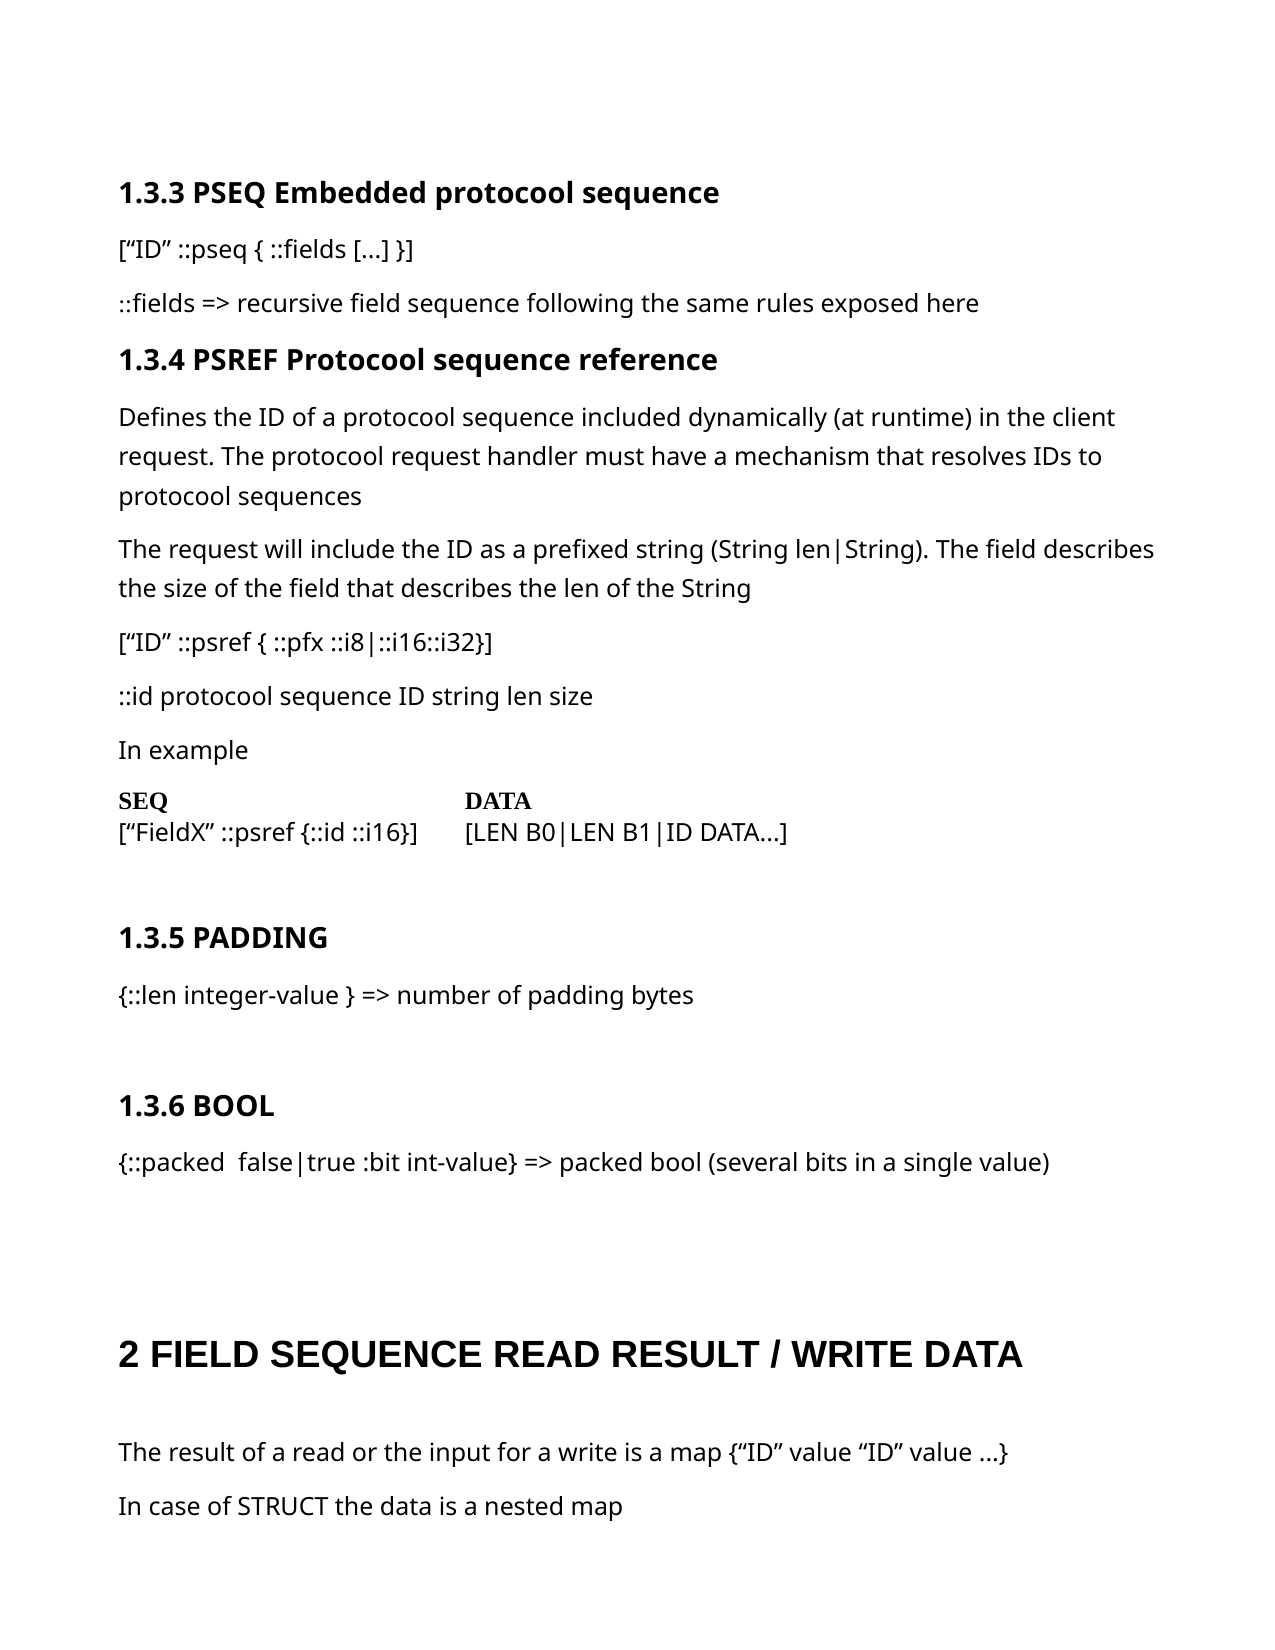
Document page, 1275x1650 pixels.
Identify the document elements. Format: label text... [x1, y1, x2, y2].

text [“ID” ::pseq { ::fields [...] }] [118, 232, 1157, 266]
text 1.3.5 PADDING [118, 917, 1157, 957]
text The request will include the ID as a prefixed string (String len|String). The field describes the size of the field that describes the len of the String [118, 532, 1157, 605]
text {::packed false|true :bit int-value} => packed bool (several bits in a single value) [118, 1145, 1157, 1179]
text ::fields => recursive field sequence following the same rules exposed here [118, 286, 1157, 320]
table_header SEQ [118, 786, 464, 815]
text In example [118, 732, 1157, 766]
text The result of a read or the input for a write is a map {“ID” value “ID” value ...} [118, 1435, 1157, 1469]
text [“ID” ::psref { ::pfx ::i8|::i16::i32}] [118, 625, 1157, 659]
table_cell [“FieldX” ::psref {::id ::i16}] [118, 815, 464, 863]
text ::id protocool sequence ID string len size [118, 678, 1157, 713]
subtitle 2 FIELD SEQUENCE READ RESULT / WRITE DATA [118, 1331, 1157, 1375]
text 1.3.3 PSEQ Embedded protocool sequence [118, 172, 1157, 212]
text 1.3.6 BOOL [118, 1085, 1157, 1124]
table_header DATA [465, 786, 1157, 815]
text In case of STRUCT the data is a nested map [118, 1489, 1157, 1523]
text 1.3.4 PSREF Protocool sequence reference [118, 339, 1157, 379]
text {::len integer-value } => number of padding bytes [118, 977, 1157, 1011]
text Defines the ID of a protocool sequence included dynamically (at runtime) in the client request. The protocool request handler must have a mechanism that resolves IDs to protocool sequences [118, 400, 1157, 512]
table_cell [LEN B0|LEN B1|ID DATA...] [465, 815, 1157, 863]
